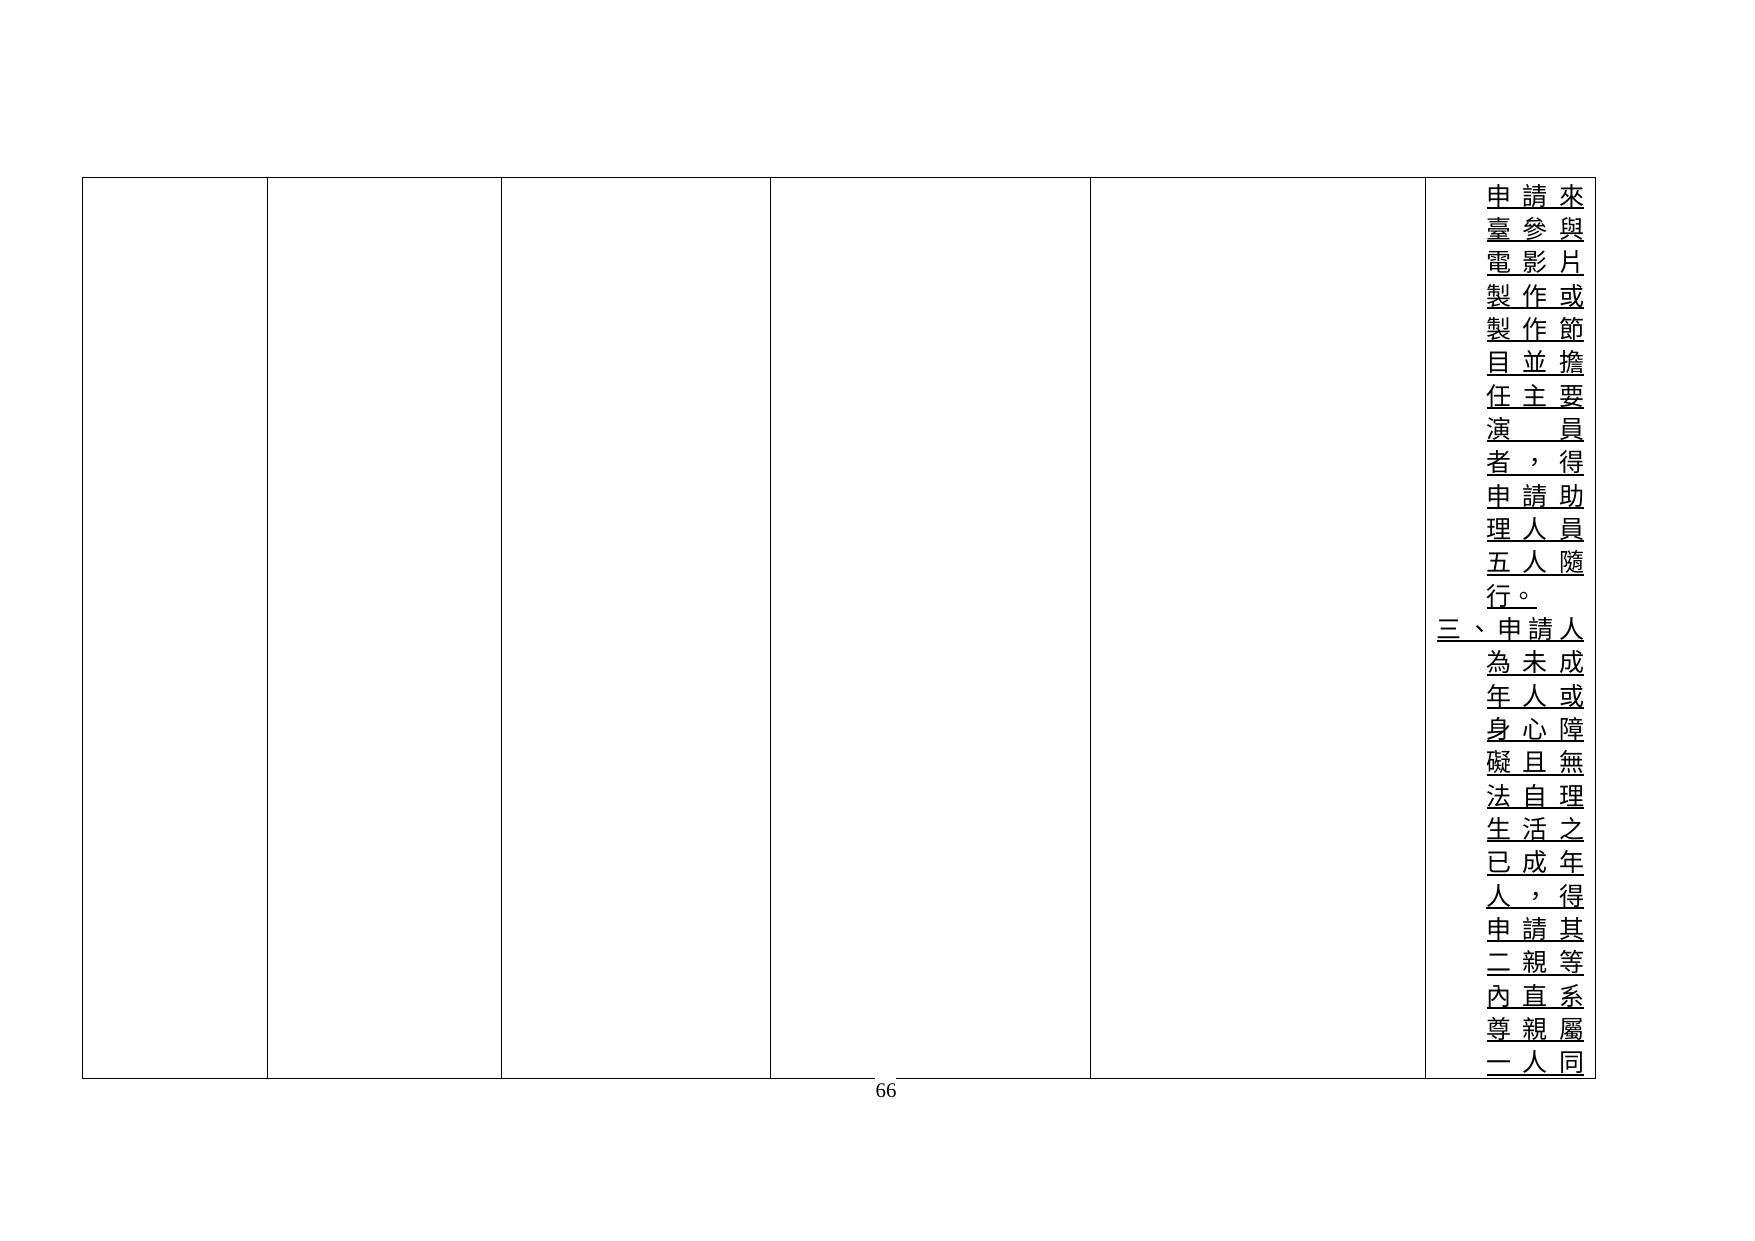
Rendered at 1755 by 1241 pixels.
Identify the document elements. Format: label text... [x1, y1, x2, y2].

table_cell [83, 178, 267, 1078]
table_cell [502, 178, 770, 1078]
table_cell 申請來臺參與電影片製作或製作節目並擔任主要演員者，得申請助理人員五人隨行。 三、申請人為未成年人或身心障礙且無法自理生活之已成年人，得申請其二親等內直系尊親屬一人同 [1426, 178, 1595, 1078]
table_cell [268, 178, 501, 1078]
table_cell [1091, 178, 1425, 1078]
table_cell [771, 178, 1090, 1078]
